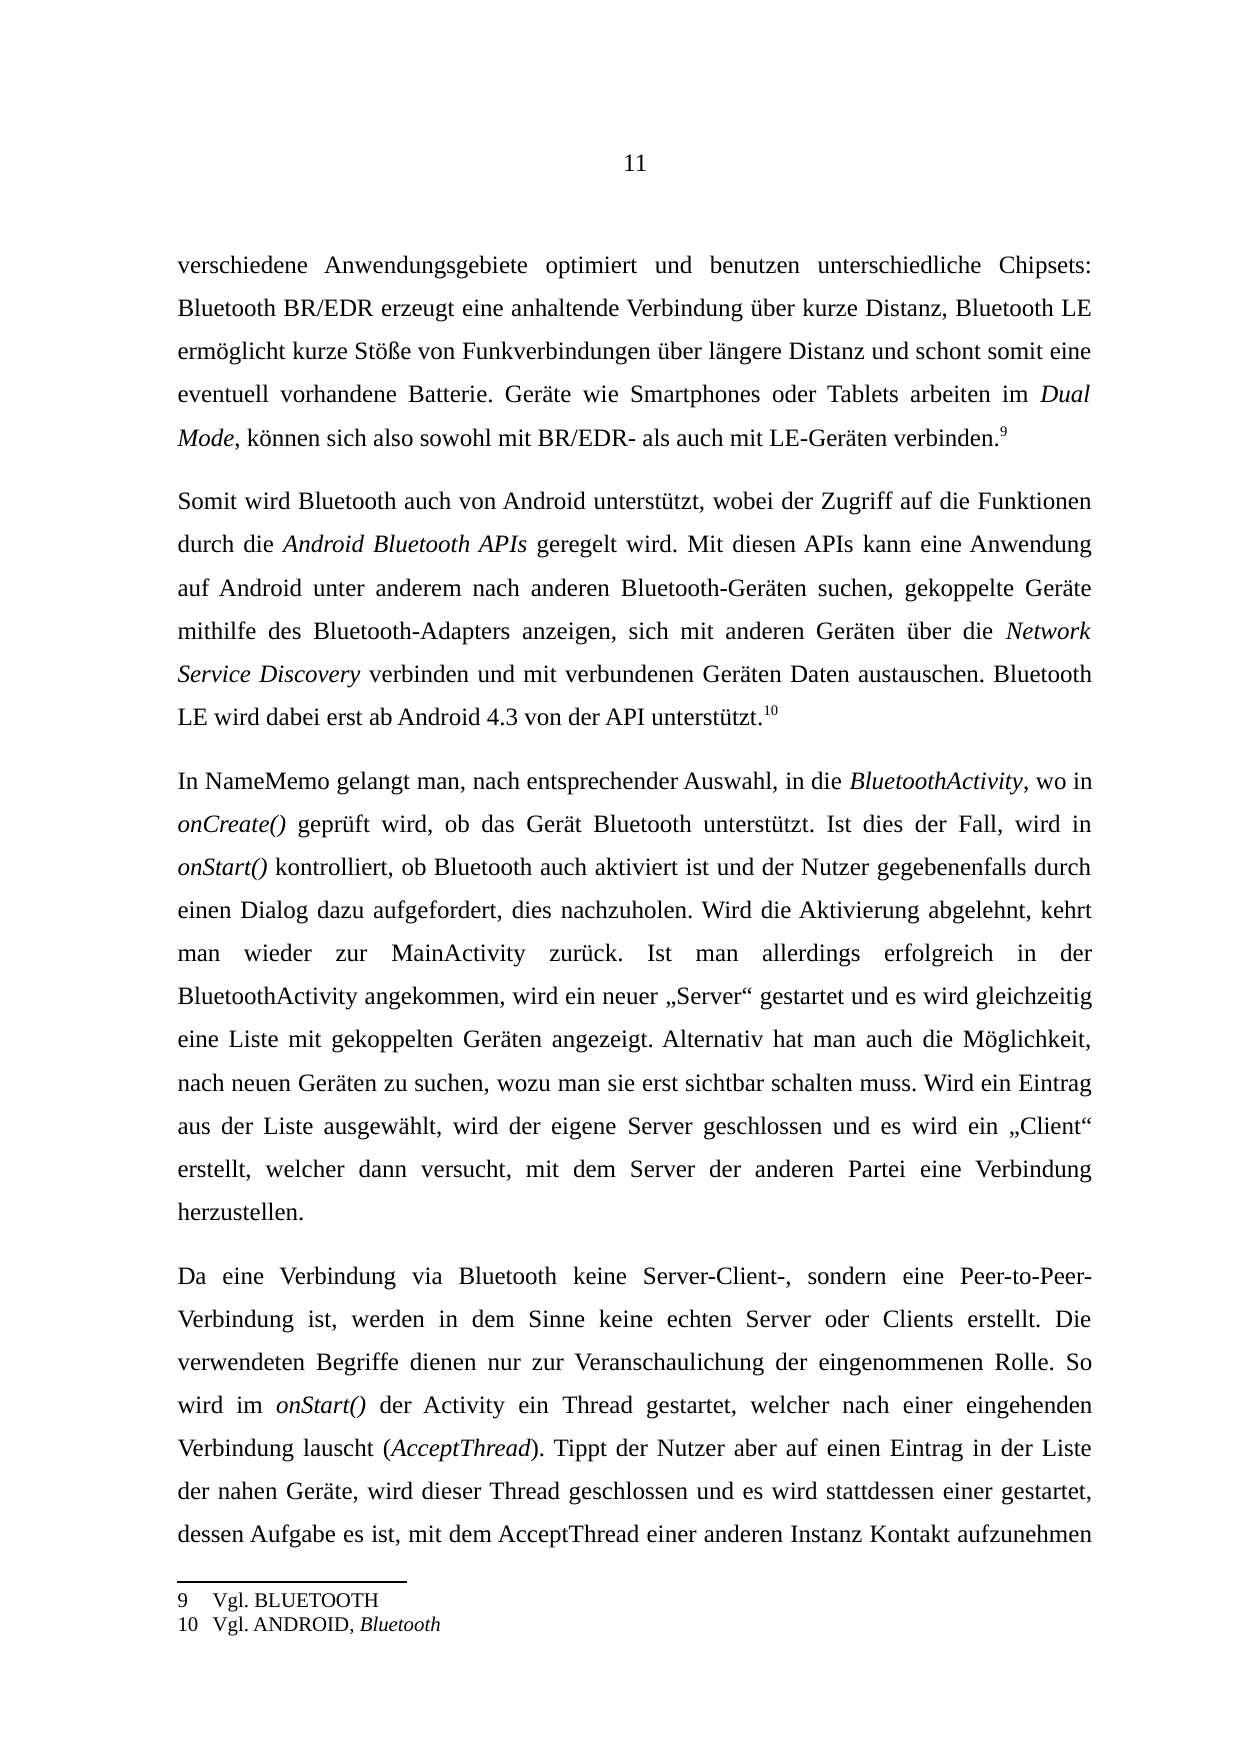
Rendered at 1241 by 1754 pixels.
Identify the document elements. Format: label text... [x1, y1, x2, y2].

text Vgl. ANDROID, Bluetooth [177, 1612, 1093, 1636]
text verschiedene Anwendungsgebiete optimiert und benutzen unterschiedliche Chipsets: Bluetooth BR/EDR erzeugt eine anhaltende Verbindung über kurze Distanz, Bluetooth LE ermöglicht kurze Stöße von Funkverbindungen über längere Distanz und schont somit eine eventuell vorhandene Batterie. Geräte wie Smartphones oder Tablets arbeiten im Dual Mode, können sich also sowohl mit BR/EDR- als auch mit LE-Geräten verbinden. [177, 250, 1093, 451]
text Da eine Verbindung via Bluetooth keine Server-Client-, sondern eine Peer-to-Peer-Verbindung ist, werden in dem Sinne keine echten Server oder Clients erstellt. Die verwendeten Begriffe dienen nur zur Veranschaulichung der eingenommenen Rolle. So wird im onStart() der Activity ein Thread gestartet, welcher nach einer eingehenden Verbindung lauscht (AcceptThread). Tippt der Nutzer aber auf einen Eintrag in der Liste der nahen Geräte, wird dieser Thread geschlossen und es wird stattdessen einer gestartet, dessen Aufgabe es ist, mit dem AcceptThread einer anderen Instanz Kontakt aufzunehmen [177, 1261, 1093, 1548]
text In NameMemo gelangt man, nach entsprechender Auswahl, in die BluetoothActivity, wo in onCreate() geprüft wird, ob das Gerät Bluetooth unterstützt. Ist dies der Fall, wird in onStart() kontrolliert, ob Bluetooth auch aktiviert ist und der Nutzer gegebenenfalls durch einen Dialog dazu aufgefordert, dies nachzuholen. Wird die Aktivierung abgelehnt, kehrt man wieder zur MainActivity zurück. Ist man allerdings erfolgreich in der BluetoothActivity angekommen, wird ein neuer „Server“ gestartet und es wird gleichzeitig eine Liste mit gekoppelten Geräten angezeigt. Alternativ hat man auch die Möglichkeit, nach neuen Geräten zu suchen, wozu man sie erst sichtbar schalten muss. Wird ein Eintrag aus der Liste ausgewählt, wird der eigene Server geschlossen und es wird ein „Client“ erstellt, welcher dann versucht, mit dem Server der anderen Partei eine Verbindung herzustellen. [177, 766, 1093, 1226]
text Vgl. BLUETOOTH [177, 1588, 1093, 1612]
text Somit wird Bluetooth auch von Android unterstützt, wobei der Zugriff auf die Funktionen durch die Android Bluetooth APIs geregelt wird. Mit diesen APIs kann eine Anwendung auf Android unter anderem nach anderen Bluetooth-Geräten suchen, gekoppelte Geräte mithilfe des Bluetooth-Adapters anzeigen, sich mit anderen Geräten über die Network Service Discovery verbinden und mit verbundenen Geräten Daten austauschen. Bluetooth LE wird dabei erst ab Android 4.3 von der API unterstützt. [177, 486, 1093, 731]
